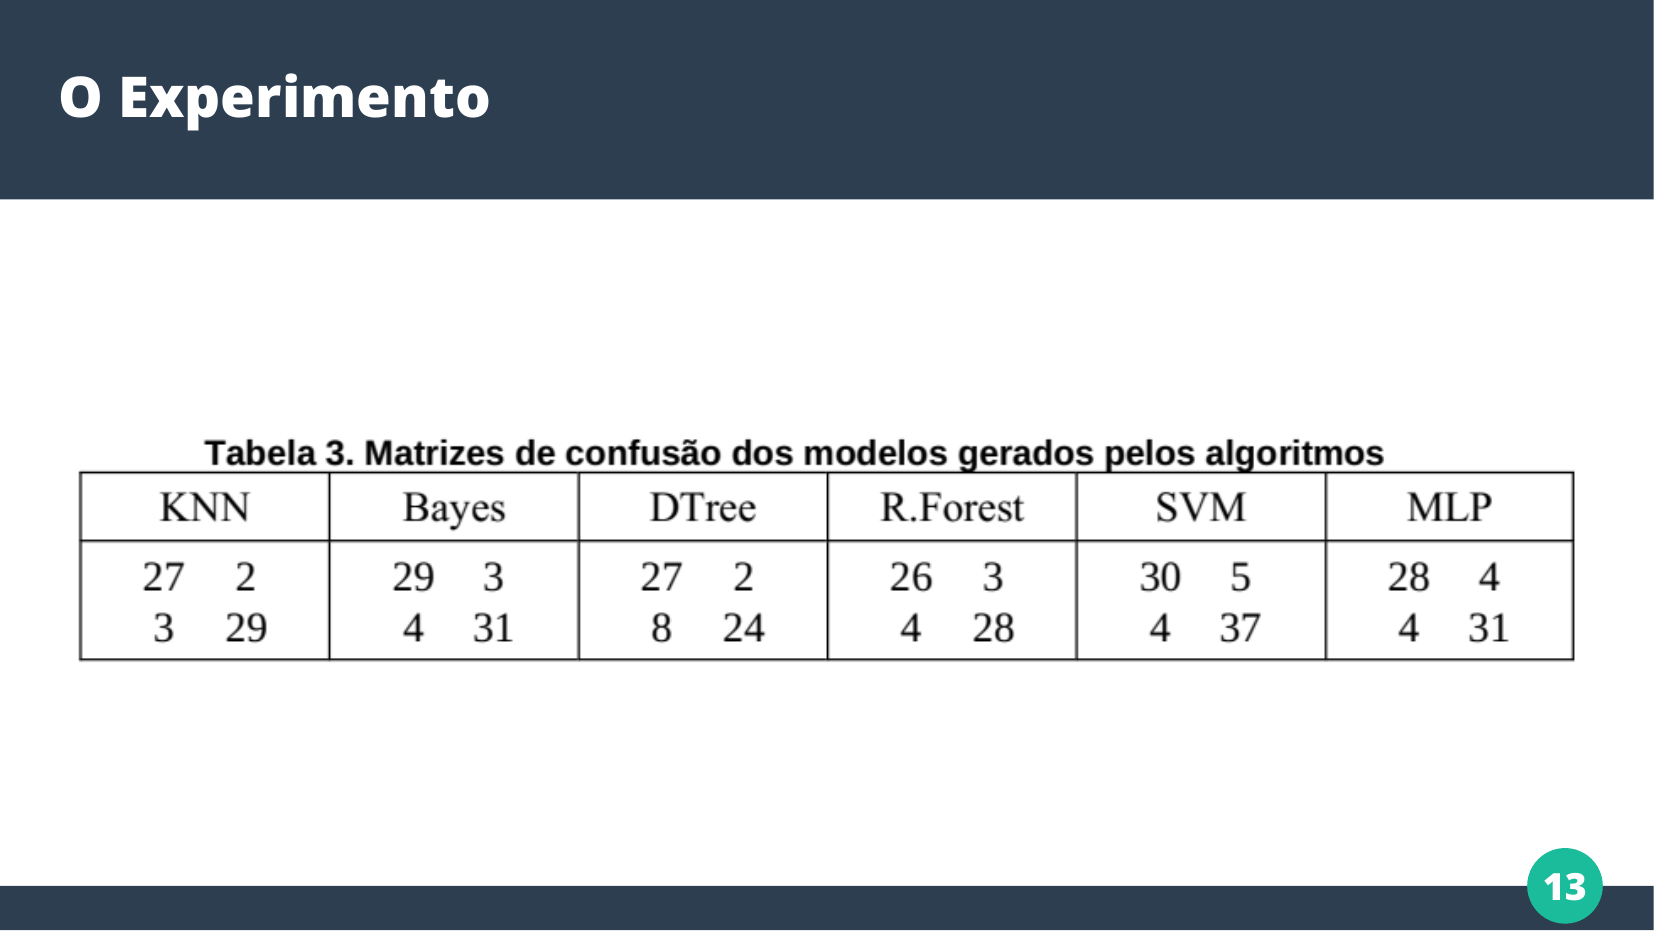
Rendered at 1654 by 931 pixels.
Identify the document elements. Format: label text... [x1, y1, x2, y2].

title O Experimento [59, 37, 1595, 156]
picture [59, 433, 1595, 674]
